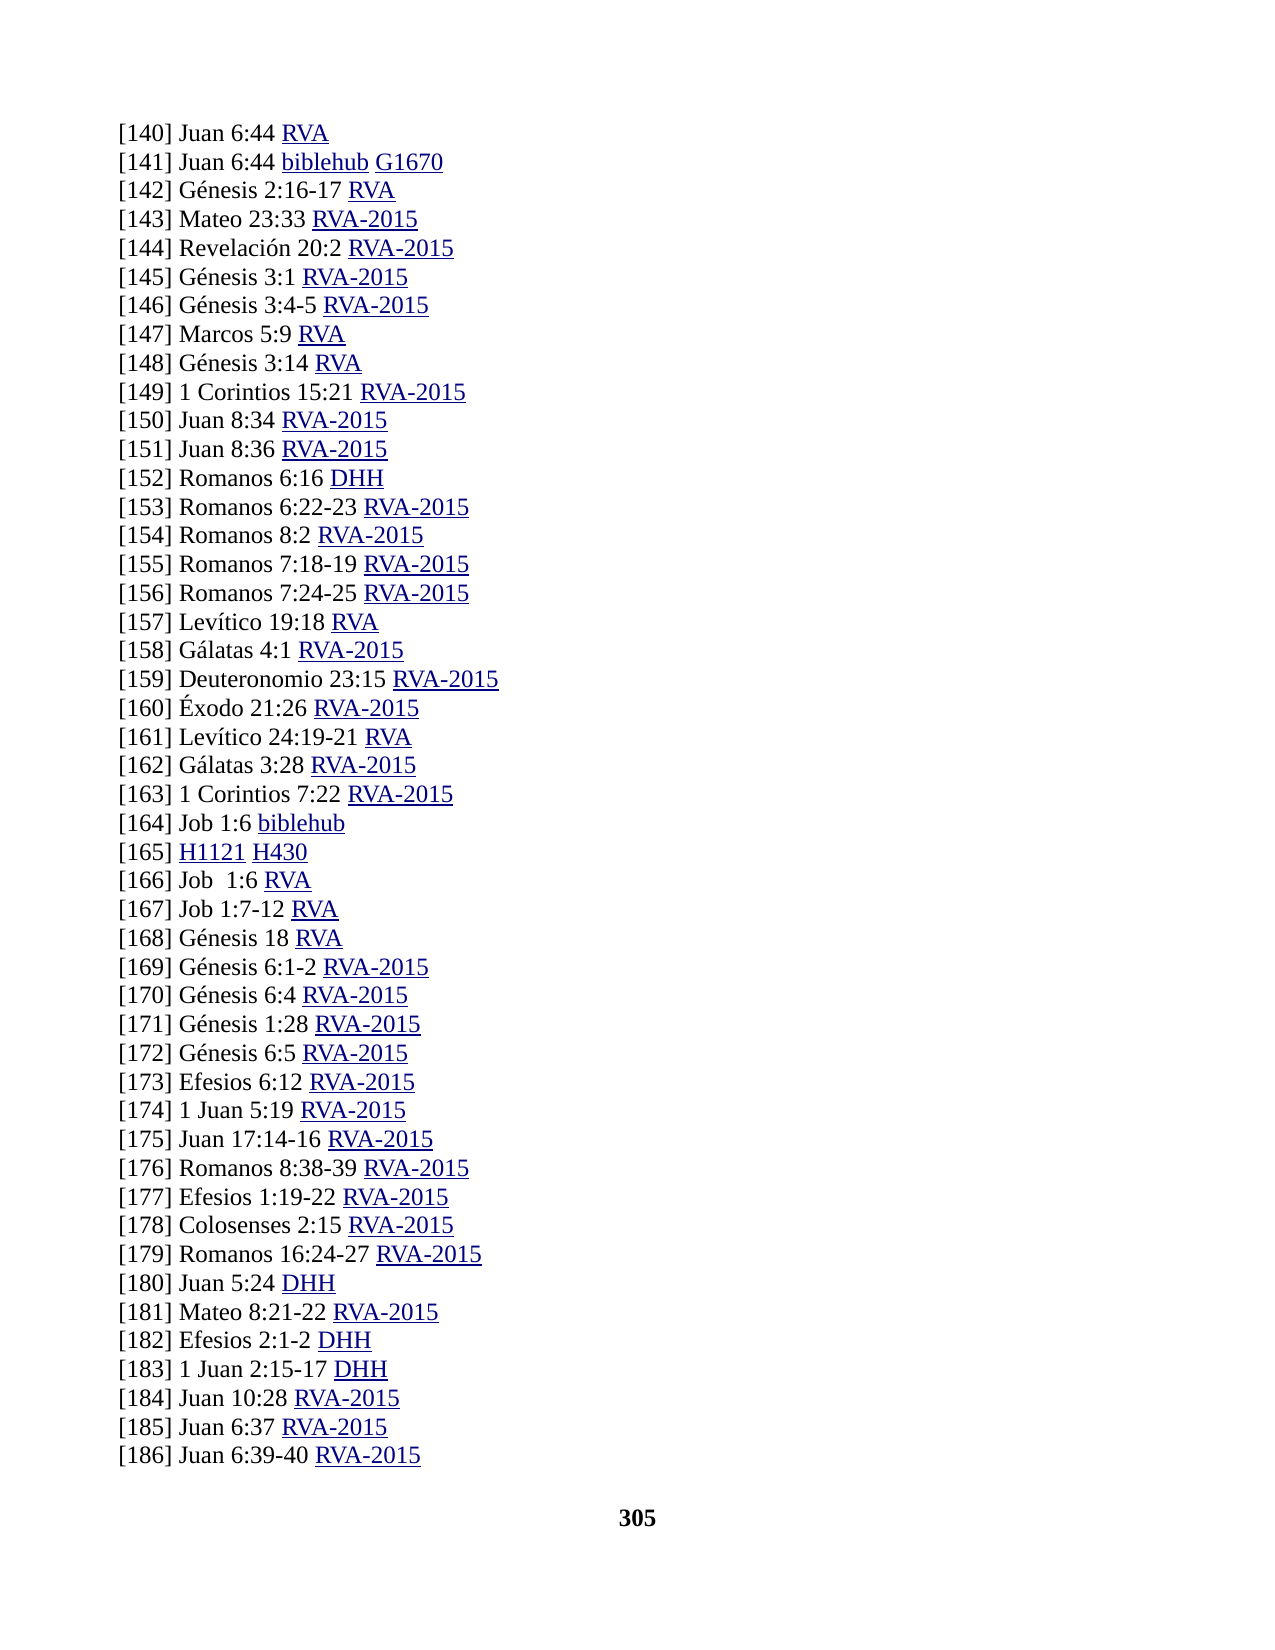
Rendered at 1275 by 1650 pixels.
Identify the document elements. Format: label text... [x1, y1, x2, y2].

text Juan 10:28 RVA-2015 [118, 1383, 1157, 1412]
text Génesis 6:5 RVA-2015 [118, 1038, 1157, 1067]
text 1 Juan 5:19 RVA-2015 [118, 1096, 1157, 1124]
text Juan 6:39-40 RVA-2015 [118, 1441, 1157, 1469]
text Génesis 6:1-2 RVA-2015 [118, 952, 1157, 981]
text Juan 8:36 RVA-2015 [118, 434, 1157, 463]
text 1 Corintios 7:22 RVA-2015 [118, 779, 1157, 808]
text Génesis 2:16-17 RVA [118, 176, 1157, 204]
text 1 Corintios 15:21 RVA-2015 [118, 377, 1157, 406]
text Gálatas 4:1 RVA-2015 [118, 636, 1157, 664]
text Juan 8:34 RVA-2015 [118, 406, 1157, 434]
text Juan 6:37 RVA-2015 [118, 1412, 1157, 1441]
text Gálatas 3:28 RVA-2015 [118, 751, 1157, 779]
text Romanos 7:18-19 RVA-2015 [118, 549, 1157, 578]
text Deuteronomio 23:15 RVA-2015 [118, 664, 1157, 693]
text Revelación 20:2 RVA-2015 [118, 233, 1157, 262]
text Colosenses 2:15 RVA-2015 [118, 1211, 1157, 1239]
text Génesis 3:4-5 RVA-2015 [118, 291, 1157, 319]
text Mateo 8:21-22 RVA-2015 [118, 1297, 1157, 1326]
text Romanos 16:24-27 RVA-2015 [118, 1239, 1157, 1268]
text 1 Juan 2:15-17 DHH [118, 1354, 1157, 1383]
text Job 1:7-12 RVA [118, 894, 1157, 923]
text Levítico 19:18 RVA [118, 607, 1157, 636]
text Génesis 1:28 RVA-2015 [118, 1009, 1157, 1038]
text Romanos 8:38-39 RVA-2015 [118, 1153, 1157, 1182]
text Mateo 23:33 RVA-2015 [118, 204, 1157, 233]
text Juan 6:44 biblehub G1670 [118, 147, 1157, 176]
text Génesis 6:4 RVA-2015 [118, 981, 1157, 1009]
text Génesis 3:1 RVA-2015 [118, 262, 1157, 291]
text Juan 5:24 DHH [118, 1268, 1157, 1297]
text Job 1:6 RVA [118, 866, 1157, 894]
text Éxodo 21:26 RVA-2015 [118, 693, 1157, 722]
text Juan 6:44 RVA [118, 118, 1157, 147]
text Romanos 7:24-25 RVA-2015 [118, 578, 1157, 607]
text Efesios 1:19-22 RVA-2015 [118, 1182, 1157, 1211]
text Romanos 6:22-23 RVA-2015 [118, 492, 1157, 521]
text Génesis 18 RVA [118, 923, 1157, 952]
text Marcos 5:9 RVA [118, 319, 1157, 348]
text Job 1:6 biblehub [118, 808, 1157, 837]
text Juan 17:14-16 RVA-2015 [118, 1124, 1157, 1153]
text Génesis 3:14 RVA [118, 348, 1157, 377]
text Romanos 8:2 RVA-2015 [118, 521, 1157, 549]
text Efesios 6:12 RVA-2015 [118, 1067, 1157, 1096]
text Efesios 2:1-2 DHH [118, 1326, 1157, 1354]
text H1121 H430 [118, 837, 1157, 866]
text Romanos 6:16 DHH [118, 463, 1157, 492]
text Levítico 24:19-21 RVA [118, 722, 1157, 751]
